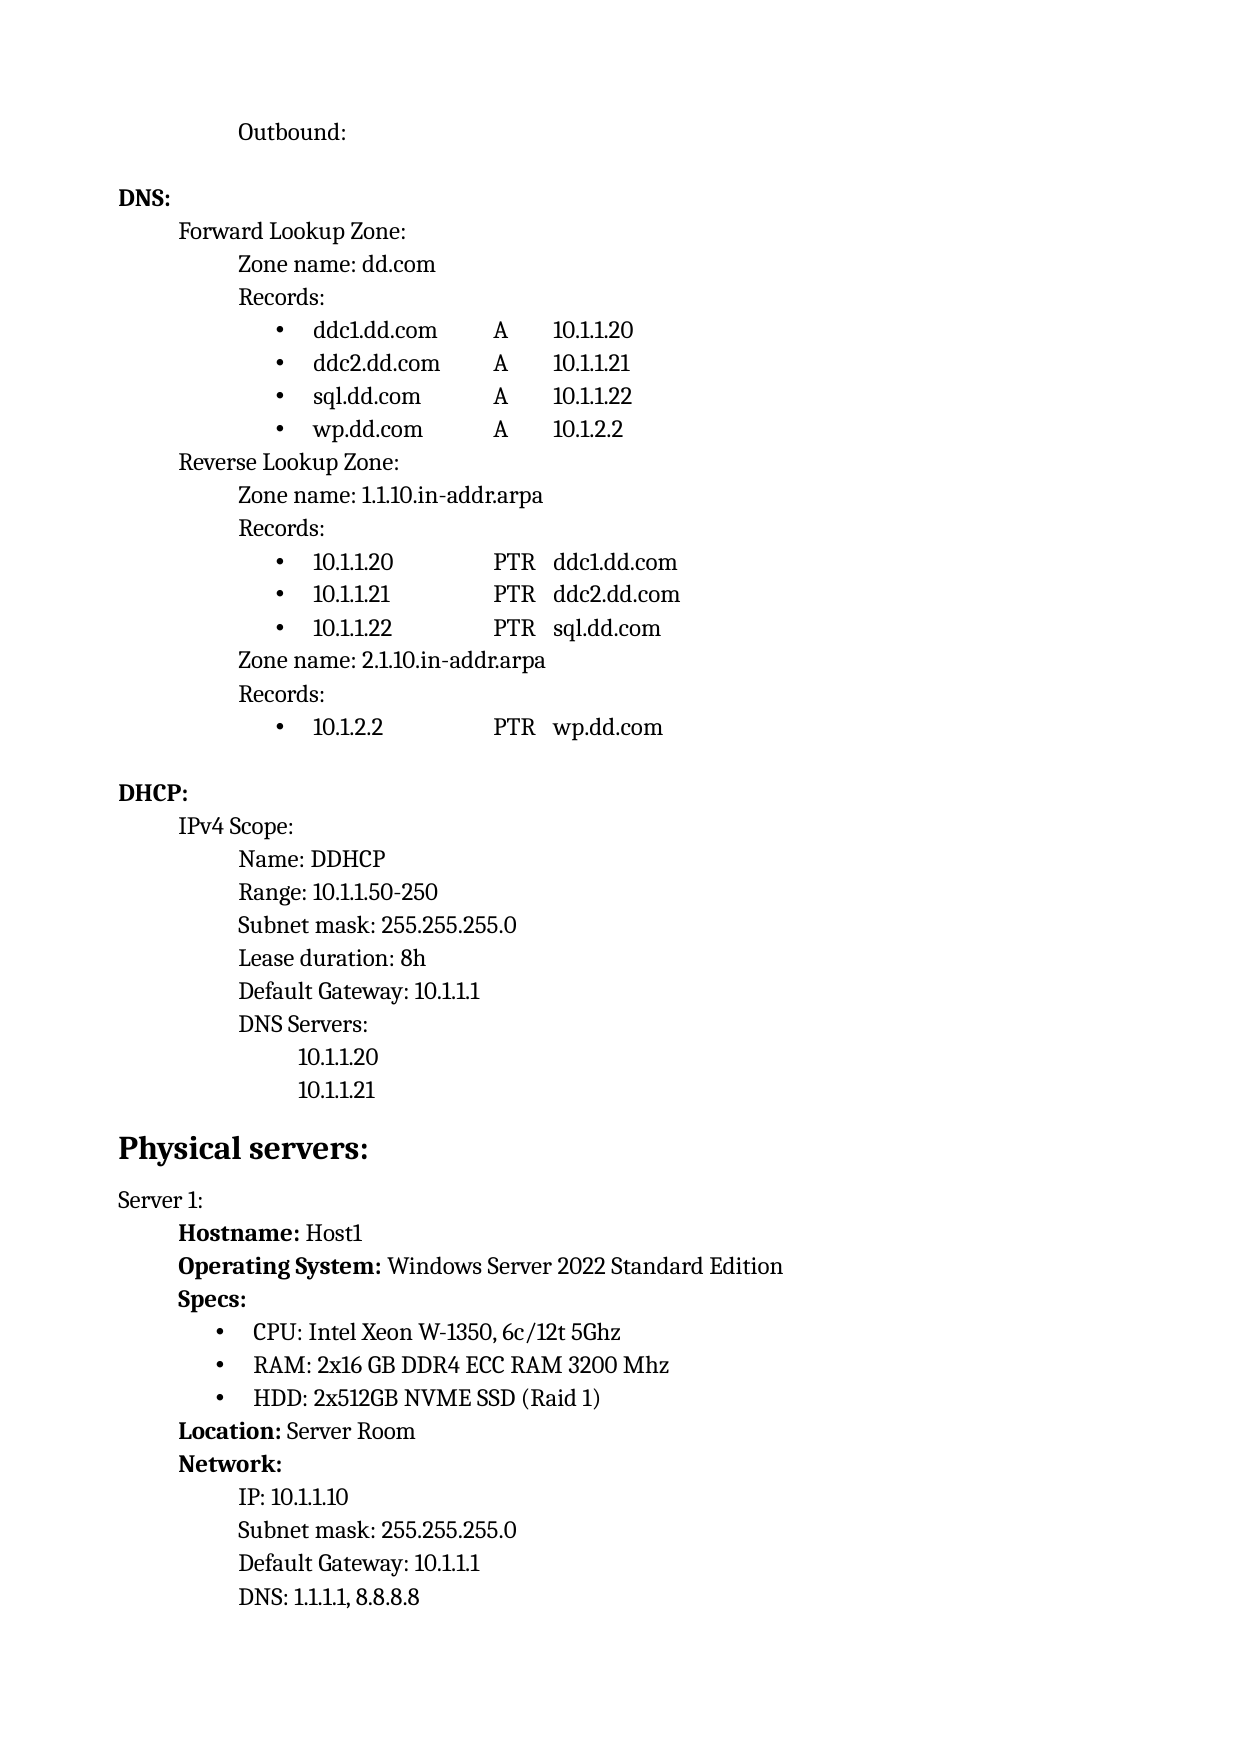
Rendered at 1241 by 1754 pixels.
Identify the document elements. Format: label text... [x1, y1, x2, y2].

text Subnet mask: 255.255.255.0 [118, 911, 1122, 939]
text DHCP: [118, 778, 1122, 807]
text Forward Lookup Zone: [118, 217, 1122, 246]
text Zone name: dd.com [118, 250, 1122, 279]
list 10.1.2.2 PTR wp.dd.com [276, 712, 1122, 741]
text Subnet mask: 255.255.255.0 [118, 1516, 1122, 1545]
list ddc2.dd.com A 10.1.1.21 [276, 349, 1122, 378]
list HDD: 2x512GB NVME SSD (Raid 1) [216, 1384, 1122, 1413]
text DNS: [118, 184, 1122, 213]
list sql.dd.com A 10.1.1.22 [276, 382, 1122, 411]
text IPv4 Scope: [118, 812, 1122, 840]
list 10.1.1.21 PTR ddc2.dd.com [276, 580, 1122, 609]
text Outbound: [118, 118, 1122, 147]
list 10.1.1.20 PTR ddc1.dd.com [276, 547, 1122, 576]
subtitle Physical servers: [118, 1129, 1122, 1168]
list RAM: 2x16 GB DDR4 ECC RAM 3200 Mhz [216, 1351, 1122, 1380]
text 10.1.1.21 [118, 1076, 1122, 1104]
list wp.dd.com A 10.1.2.2 [276, 415, 1122, 444]
text Network: [118, 1450, 1122, 1479]
list ddc1.dd.com A 10.1.1.20 [276, 316, 1122, 345]
text Zone name: 2.1.10.in-addr.arpa [118, 646, 1122, 675]
text DNS: 1.1.1.1, 8.8.8.8 [118, 1582, 1122, 1611]
text Location: Server Room [118, 1417, 1122, 1446]
text Lease duration: 8h [118, 944, 1122, 972]
text Range: 10.1.1.50-250 [118, 878, 1122, 906]
text Hostname: Host1 [118, 1219, 1122, 1248]
text Specs: [118, 1285, 1122, 1314]
text Reverse Lookup Zone: [118, 448, 1122, 477]
text Name: DDHCP [118, 844, 1122, 873]
text DNS Servers: [118, 1010, 1122, 1038]
text Operating System: Windows Server 2022 Standard Edition [118, 1252, 1122, 1281]
text Records: [118, 514, 1122, 543]
text IP: 10.1.1.10 [118, 1483, 1122, 1512]
text Zone name: 1.1.10.in-addr.arpa [118, 481, 1122, 510]
text 10.1.1.20 [118, 1043, 1122, 1071]
text Server 1: [118, 1186, 1122, 1215]
text Records: [118, 679, 1122, 708]
text Default Gateway: 10.1.1.1 [118, 1549, 1122, 1578]
list CPU: Intel Xeon W-1350, 6c/12t 5Ghz [216, 1318, 1122, 1347]
text Records: [118, 283, 1122, 312]
list 10.1.1.22 PTR sql.dd.com [276, 613, 1122, 642]
text Default Gateway: 10.1.1.1 [118, 977, 1122, 1005]
